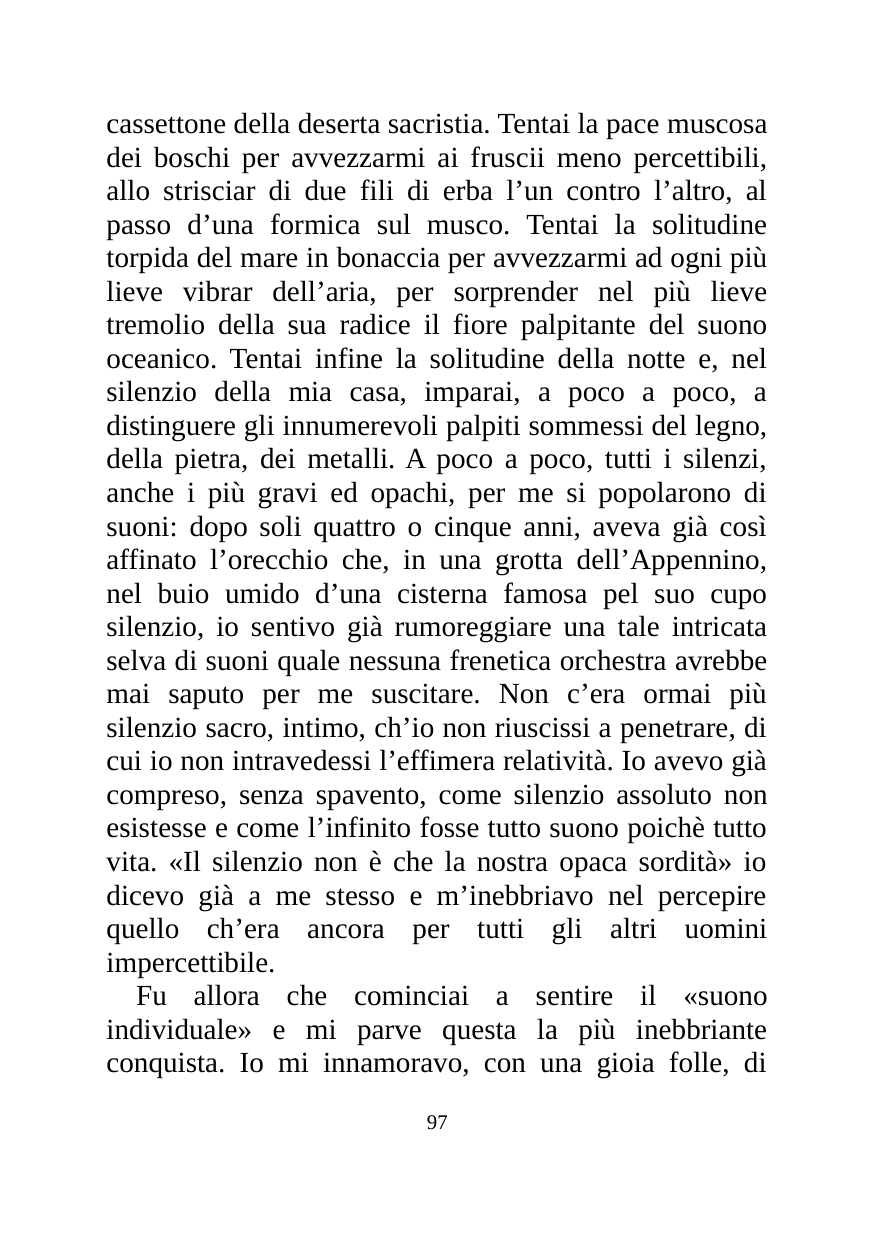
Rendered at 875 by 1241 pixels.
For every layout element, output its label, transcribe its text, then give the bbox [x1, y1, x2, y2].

text cassettone della deserta sacristia. Tentai la pace muscosa dei boschi per avvezzarmi ai fruscii meno percettibili, allo strisciar di due fili di erba l’un contro l’altro, al passo d’una formica sul musco. Tentai la solitudine torpida del mare in bonaccia per avvezzarmi ad ogni più lieve vibrar dell’aria, per sorprender nel più lieve tremolio della sua radice il fiore palpitante del suono oceanico. Tentai infine la solitudine della notte e, nel silenzio della mia casa, imparai, a poco a poco, a distinguere gli innumerevoli palpiti sommessi del legno, della pietra, dei metalli. A poco a poco, tutti i silenzi, anche i più gravi ed opachi, per me si popolarono di suoni: dopo soli quattro o cinque anni, aveva già così affinato l’orecchio che, in una grotta dell’Appennino, nel buio umido d’una cisterna famosa pel suo cupo silenzio, io sentivo già rumoreggiare una tale intricata selva di suoni quale nessuna frenetica orchestra avrebbe mai saputo per me suscitare. Non c’era ormai più silenzio sacro, intimo, ch’io non riuscissi a penetrare, di cui io non intravedessi l’effimera relatività. Io avevo già compreso, senza spavento, come silenzio assoluto non esistesse e come l’infinito fosse tutto suono poichè tutto vita. «Il silenzio non è che la nostra opaca sordità» io dicevo già a me stesso e m’inebbriavo nel percepire quello ch’era ancora per tutti gli altri uomini impercettibile. [106, 106, 768, 978]
text Fu allora che cominciai a sentire il «suono individuale» e mi parve questa la più inebbriante conquista. Io mi innamoravo, con una gioia folle, di [106, 978, 768, 1079]
